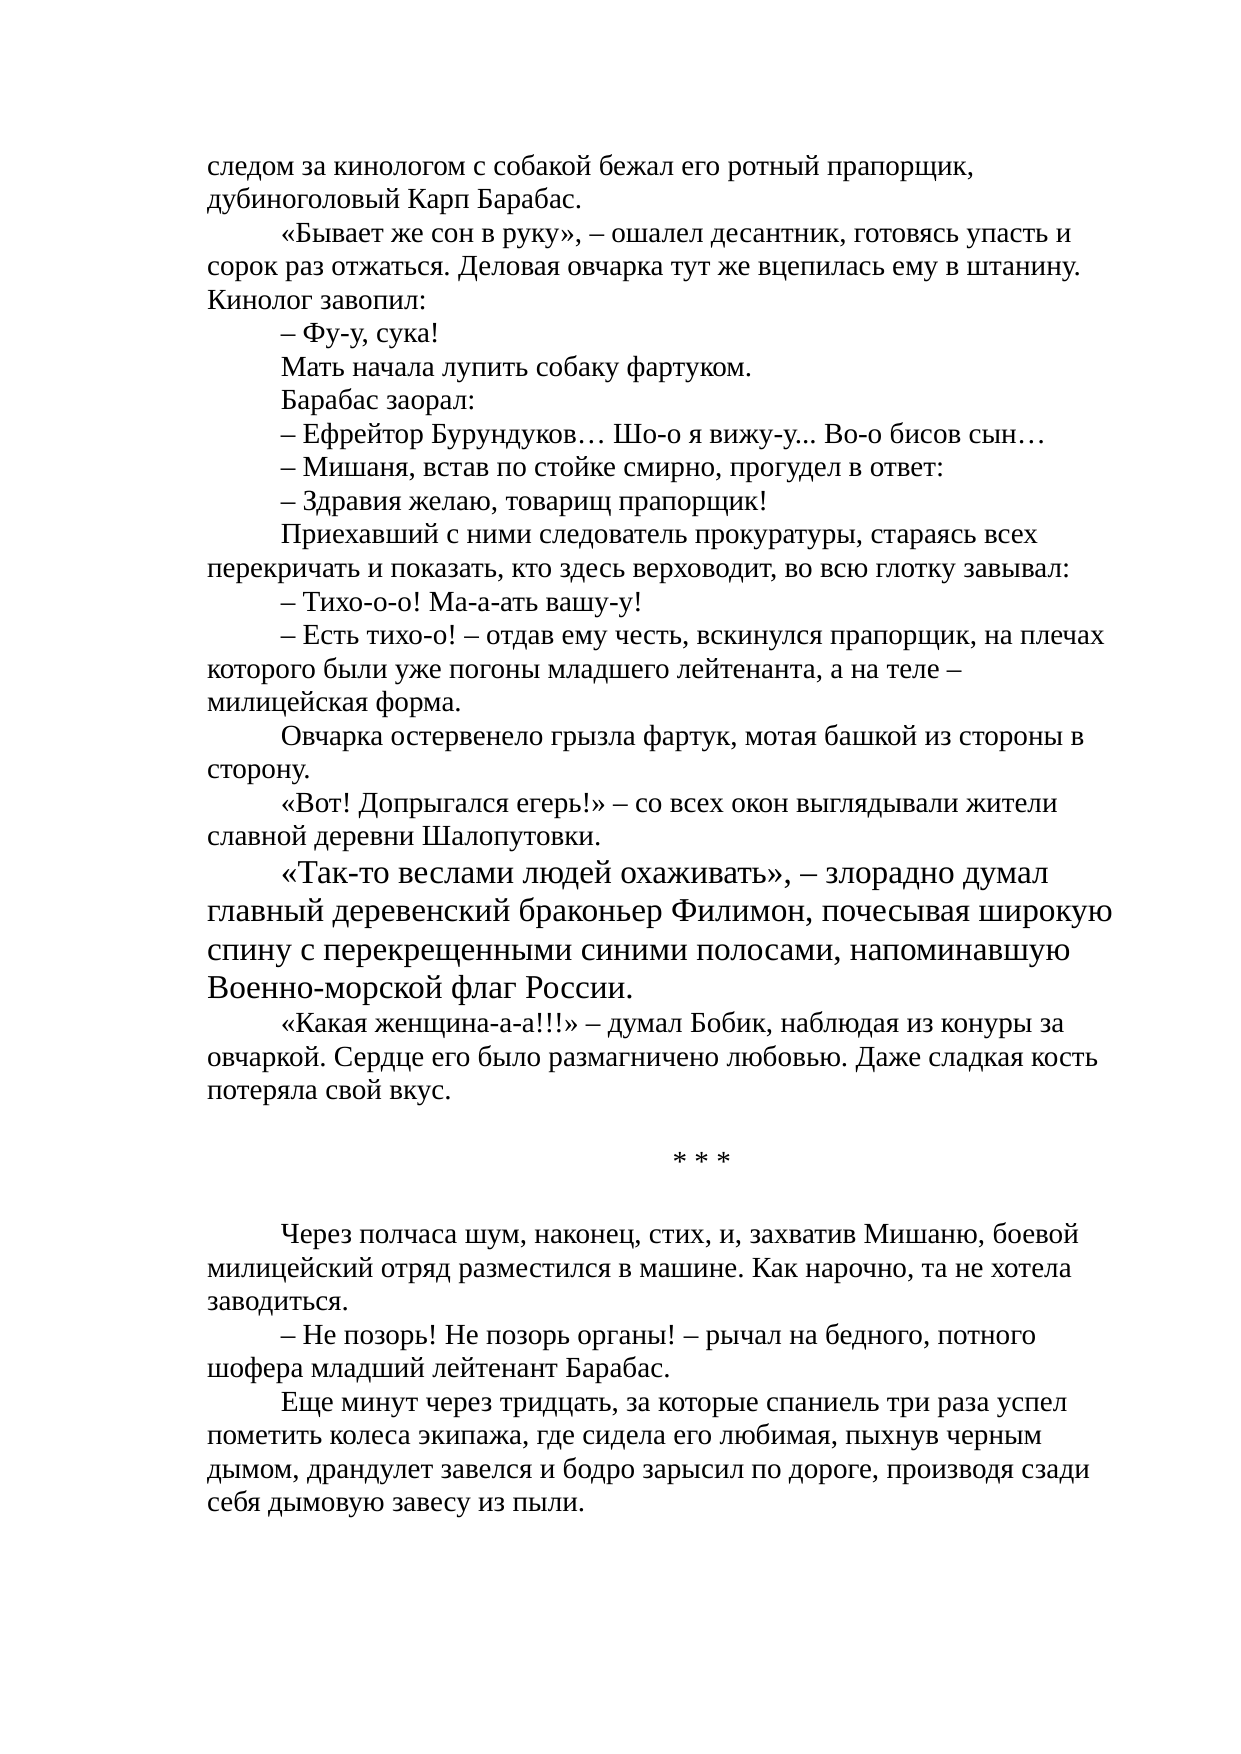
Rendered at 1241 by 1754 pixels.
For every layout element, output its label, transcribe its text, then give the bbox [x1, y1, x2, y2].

text Через полчаса шум, наконец, стих, и, захватив Мишаню, боевой милицейский отряд разместился в машине. Как нарочно, та не хотела заводиться. [207, 1216, 1122, 1317]
text – Тихо-о-о! Ма-а-ать вашу-у! [207, 584, 1122, 617]
text Мать начала лупить собаку фартуком. [207, 349, 1122, 382]
text – Есть тихо-о! – отдав ему честь, вскинулся прапорщик, на плечах которого были уже погоны младшего лейтенанта, а на теле – милицейская форма. [207, 617, 1122, 718]
text – Мишаня, встав по стойке смирно, прогудел в ответ: [207, 449, 1122, 483]
text – Не позорь! Не позорь органы! – рычал на бедного, потного шофера младший лейтенант Барабас. [207, 1317, 1122, 1384]
text «Бывает же сон в руку», – ошалел десантник, готовясь упасть и сорок раз отжаться. Деловая овчарка тут же вцепилась ему в штанину. Кинолог завопил: [207, 215, 1122, 315]
text – Ефрейтор Бурундуков… Шо-о я вижу-у... Во-о бисов сын… [207, 416, 1122, 449]
text – Фу-у, сука! [207, 315, 1122, 349]
text Овчарка остервенело грызла фартук, мотая башкой из стороны в сторону. [207, 718, 1122, 785]
text – Здравия желаю, товарищ прапорщик! [207, 483, 1122, 517]
subtitle * * * [207, 1144, 1122, 1178]
text следом за кинологом с собакой бежал его ротный прапорщик, дубиноголовый Карп Барабас. [207, 148, 1122, 215]
text Приехавший с ними следователь прокуратуры, стараясь всех перекричать и показать, кто здесь верховодит, во всю глотку завывал: [207, 517, 1122, 584]
text Еще минут через тридцать, за которые спаниель три раза успел пометить колеса экипажа, где сидела его любимая, пыхнув черным дымом, драндулет завелся и бодро зарысил по дороге, производя сзади себя дымовую завесу из пыли. [207, 1384, 1122, 1518]
text «Какая женщина-а-а!!!» – думал Бобик, наблюдая из конуры за овчаркой. Сердце его было размагничено любовью. Даже сладкая кость потеряла свой вкус. [207, 1005, 1122, 1106]
text Барабас заорал: [207, 382, 1122, 416]
text «Так-то веслами людей охаживать», – злорадно думал главный деревенский браконьер Филимон, почесывая широкую спину с перекрещенными синими полосами, напоминавшую Военно-морской флаг России. [207, 852, 1122, 1005]
text «Вот! Допрыгался егерь!» – со всех окон выглядывали жители славной деревни Шалопутовки. [207, 785, 1122, 852]
